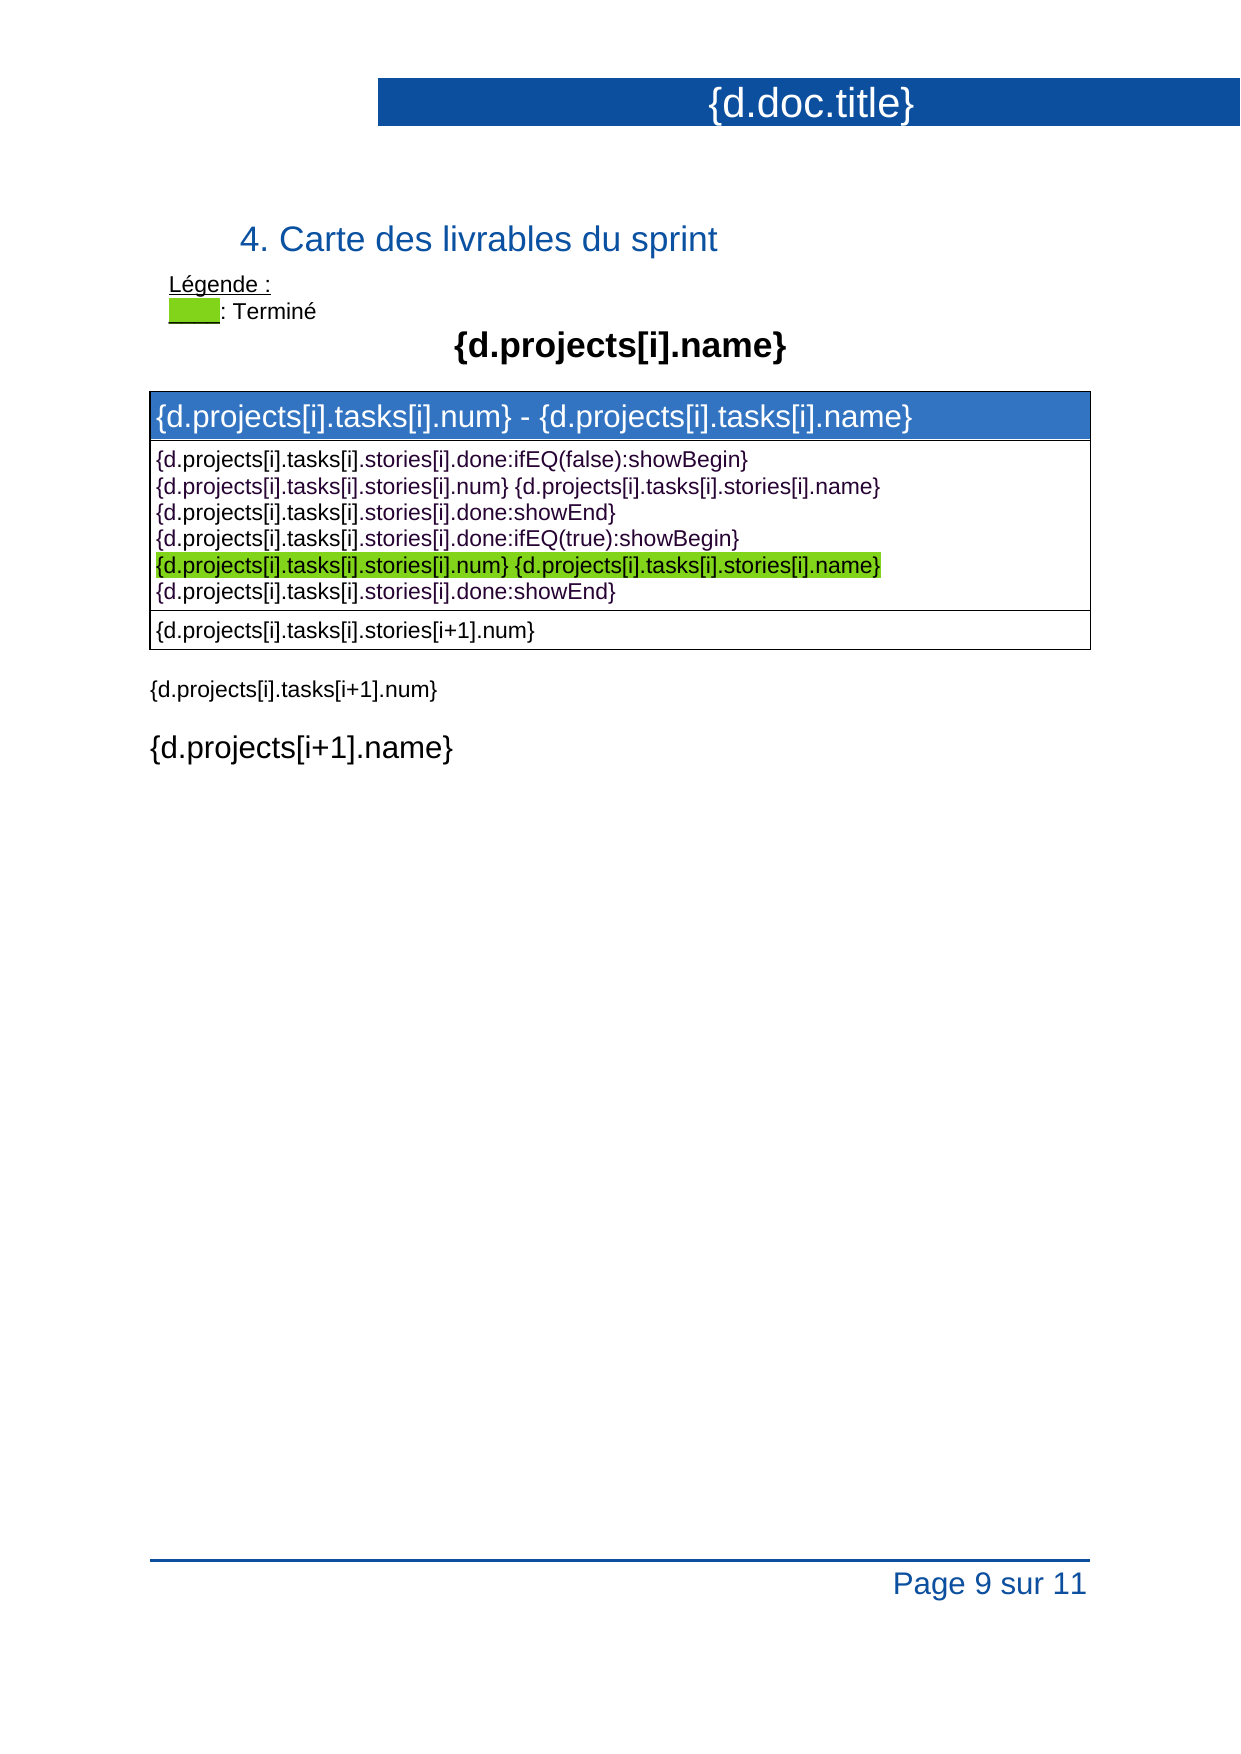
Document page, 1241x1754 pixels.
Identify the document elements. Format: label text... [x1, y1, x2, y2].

text {d.projects[i].name} [150, 324, 1090, 365]
subtitle 4. Carte des livrables du sprint [239, 218, 1090, 259]
table_cell {d.projects[i].tasks[i].stories[i].done:ifEQ(false):showBegin}{d.projects[i].tasks[i].stories[i].num} {d.projects[i].tasks[i].stories[i].name}{d.projects[i].tasks[i].stories[i].done:showEnd}{d.projects[i].tasks[i].stories[i].done:ifEQ(true):showBegin}{d.projects[i].tasks[i].stories[i].num} {d.projects[i].tasks[i].stories[i].name}{d.projects[i].tasks[i].stories[i].done:showEnd} [151, 441, 1090, 610]
text {d.projects[i].tasks[i+1].num} [150, 676, 1090, 703]
table_header {d.projects[i].tasks[i].num} - {d.projects[i].tasks[i].name} [151, 392, 1090, 439]
text Légende : [169, 271, 1090, 298]
text ____: Terminé [169, 298, 1090, 324]
table_cell {d.projects[i].tasks[i].stories[i+1].num} [151, 611, 1090, 649]
text {d.projects[i+1].name} [150, 729, 1090, 765]
